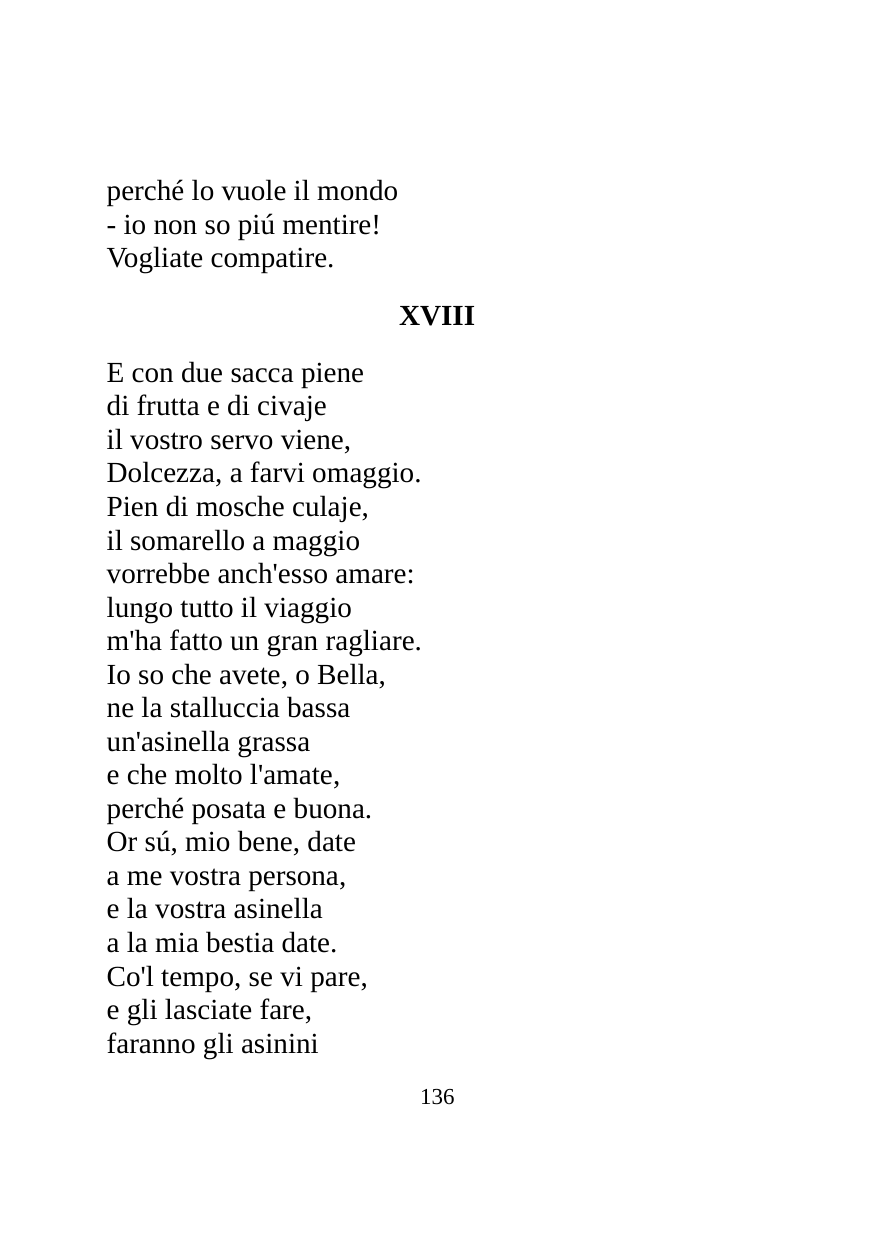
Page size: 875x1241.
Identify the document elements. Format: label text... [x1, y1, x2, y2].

text un'asinella grassa [106, 724, 768, 757]
text m'ha fatto un gran ragliare. [106, 623, 768, 657]
text perché posata e buona. [106, 791, 768, 824]
text e che molto l'amate, [106, 757, 768, 791]
text Co'l tempo, se vi pare, [106, 959, 768, 992]
text il somarello a maggio [106, 523, 768, 556]
text di frutta e di civaje [106, 388, 768, 422]
text Or sú, mio bene, date [106, 824, 768, 858]
text E con due sacca piene [106, 355, 768, 388]
text Dolcezza, a farvi omaggio. [106, 456, 768, 489]
text a me vostra persona, [106, 858, 768, 892]
text vorrebbe anch'esso amare: [106, 556, 768, 590]
text e la vostra asinella [106, 892, 768, 925]
text lungo tutto il viaggio [106, 590, 768, 623]
text Pien di mosche culaje, [106, 489, 768, 523]
text il vostro servo viene, [106, 422, 768, 456]
text e gli lasciate fare, [106, 992, 768, 1026]
text faranno gli asinini [106, 1026, 768, 1059]
text Io so che avete, o Bella, [106, 657, 768, 690]
text a la mia bestia date. [106, 925, 768, 959]
text Vogliate compatire. [106, 241, 768, 274]
text - io non so piú mentire! [106, 207, 768, 241]
text perché lo vuole il mondo [106, 173, 768, 207]
text XVIII [106, 298, 768, 331]
text ne la stalluccia bassa [106, 690, 768, 724]
